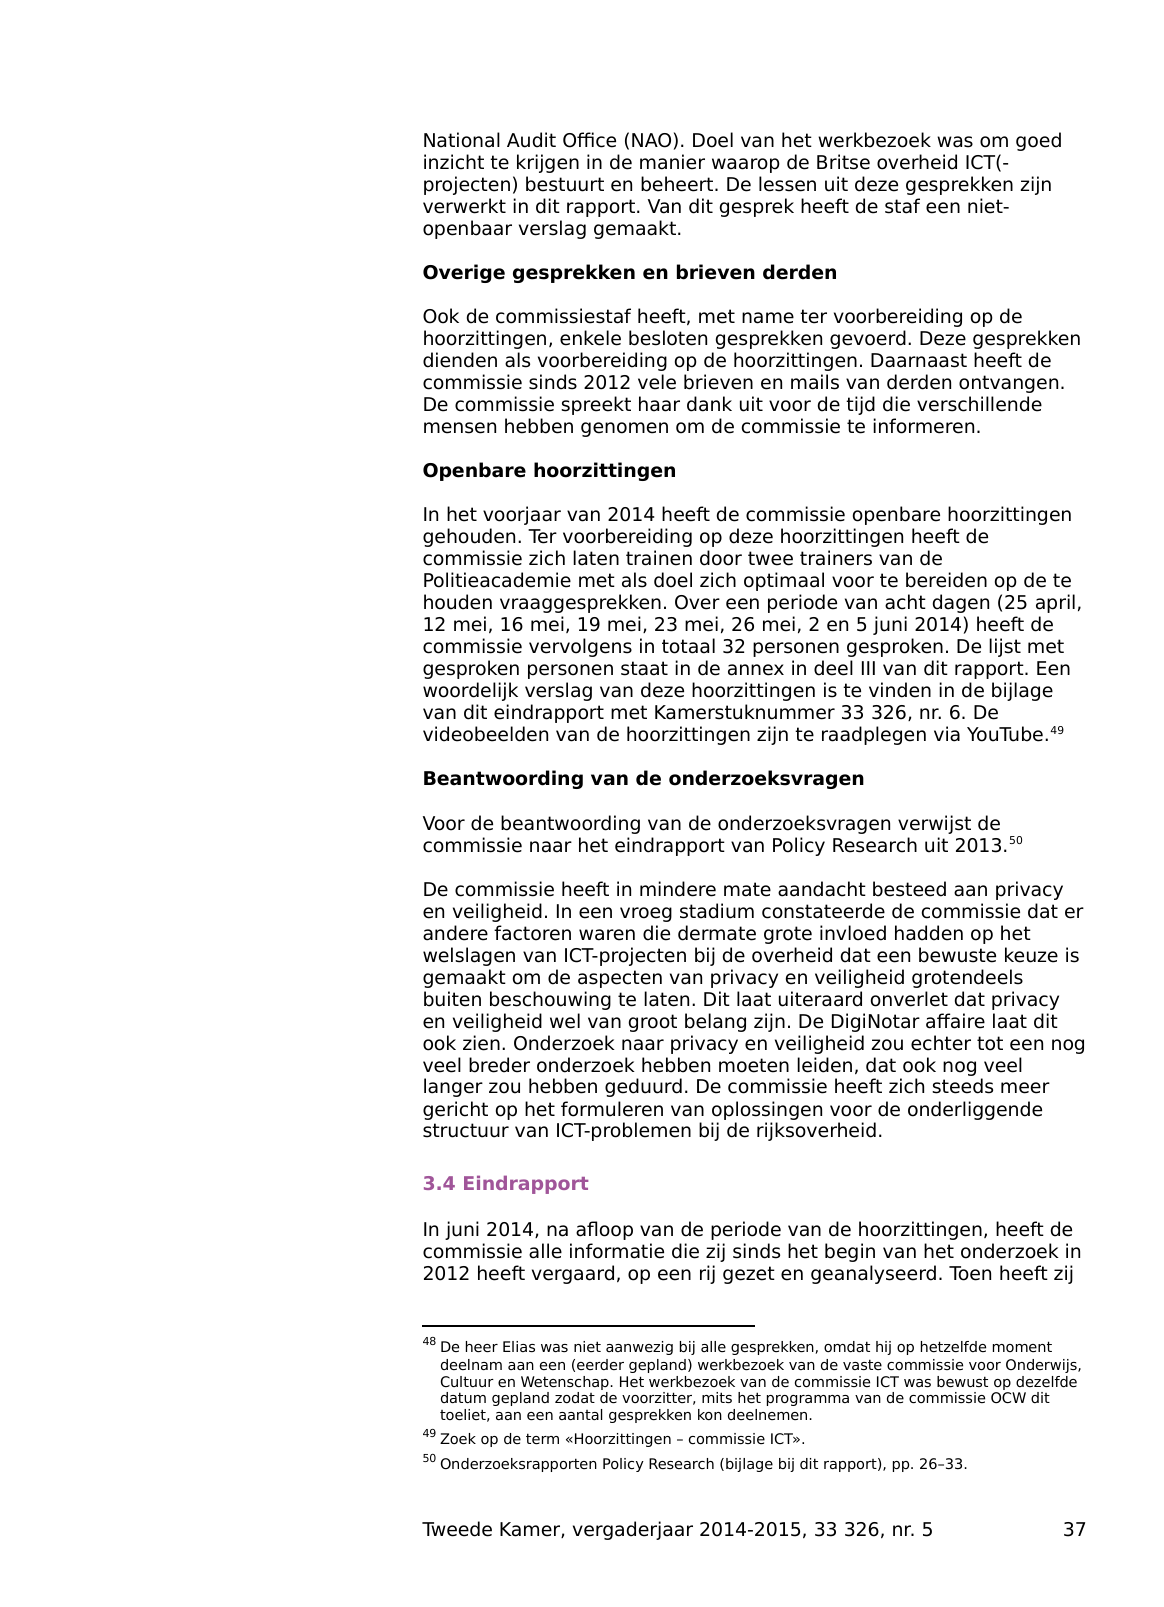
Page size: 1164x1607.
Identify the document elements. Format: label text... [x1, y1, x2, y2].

text National Audit Office (NAO). Doel van het werkbezoek was om goed inzicht te krijgen in de manier waarop de Britse overheid ICT(-projecten) bestuurt en beheert. De lessen uit deze gesprekken zijn verwerkt in dit rapport. Van dit gesprek heeft de staf een niet-openbaar verslag gemaakt. [422, 130, 1087, 240]
text In het voorjaar van 2014 heeft de commissie openbare hoorzittingen gehouden. Ter voorbereiding op deze hoorzittingen heeft de commissie zich laten trainen door twee trainers van de Politieacademie met als doel zich optimaal voor te bereiden op de te houden vraaggesprekken. Over een periode van acht dagen (25 april, 12 mei, 16 mei, 19 mei, 23 mei, 26 mei, 2 en 5 juni 2014) heeft de commissie vervolgens in totaal 32 personen gesproken. De lijst met gesproken personen staat in de annex in deel III van dit rapport. Een woordelijk verslag van deze hoorzittingen is te vinden in de bijlage van dit eindrapport met Kamerstuknummer 33 326, nr. 6. De videobeelden van de hoorzittingen zijn te raadplegen via YouTube. [422, 504, 1087, 746]
text Onderzoeksrapporten Policy Research (bijlage bij dit rapport), pp. 26–33. [422, 1452, 1087, 1474]
text Zoek op de term «Hoorzittingen – commissie ICT». [422, 1427, 1087, 1449]
subtitle Openbare hoorzittingen [422, 460, 1087, 482]
text De heer Elias was niet aanwezig bij alle gesprekken, omdat hij op hetzelfde moment deelnam aan een (eerder gepland) werkbezoek van de vaste commissie voor Onderwijs, Cultuur en Wetenschap. Het werkbezoek van de commissie ICT was bewust op dezelfde datum gepland zodat de voorzitter, mits het programma van de commissie OCW dit toeliet, aan een aantal gesprekken kon deelnemen. [422, 1335, 1087, 1424]
text Ook de commissiestaf heeft, met name ter voorbereiding op de hoorzittingen, enkele besloten gesprekken gevoerd. Deze gesprekken dienden als voorbereiding op de hoorzittingen. Daarnaast heeft de commissie sinds 2012 vele brieven en mails van derden ontvangen. De commissie spreekt haar dank uit voor de tijd die verschillende mensen hebben genomen om de commissie te informeren. [422, 306, 1087, 438]
text Voor de beantwoording van de onderzoeksvragen verwijst de commissie naar het eindrapport van Policy Research uit 2013. [422, 812, 1087, 856]
subtitle 3.4 Eindrapport [422, 1172, 1087, 1194]
subtitle Beantwoording van de onderzoeksvragen [422, 768, 1087, 790]
text De commissie heeft in mindere mate aandacht besteed aan privacy en veiligheid. In een vroeg stadium constateerde de commissie dat er andere factoren waren die dermate grote invloed hadden op het welslagen van ICT-projecten bij de overheid dat een bewuste keuze is gemaakt om de aspecten van privacy en veiligheid grotendeels buiten beschouwing te laten. Dit laat uiteraard onverlet dat privacy en veiligheid wel van groot belang zijn. De DigiNotar affaire laat dit ook zien. Onderzoek naar privacy en veiligheid zou echter tot een nog veel breder onderzoek hebben moeten leiden, dat ook nog veel langer zou hebben geduurd. De commissie heeft zich steeds meer gericht op het formuleren van oplossingen voor de onderliggende structuur van ICT-problemen bij de rijksoverheid. [422, 879, 1087, 1142]
text In juni 2014, na afloop van de periode van de hoorzittingen, heeft de commissie alle informatie die zij sinds het begin van het onderzoek in 2012 heeft vergaard, op een rij gezet en geanalyseerd. Toen heeft zij [422, 1219, 1087, 1285]
subtitle Overige gesprekken en brieven derden [422, 262, 1087, 284]
